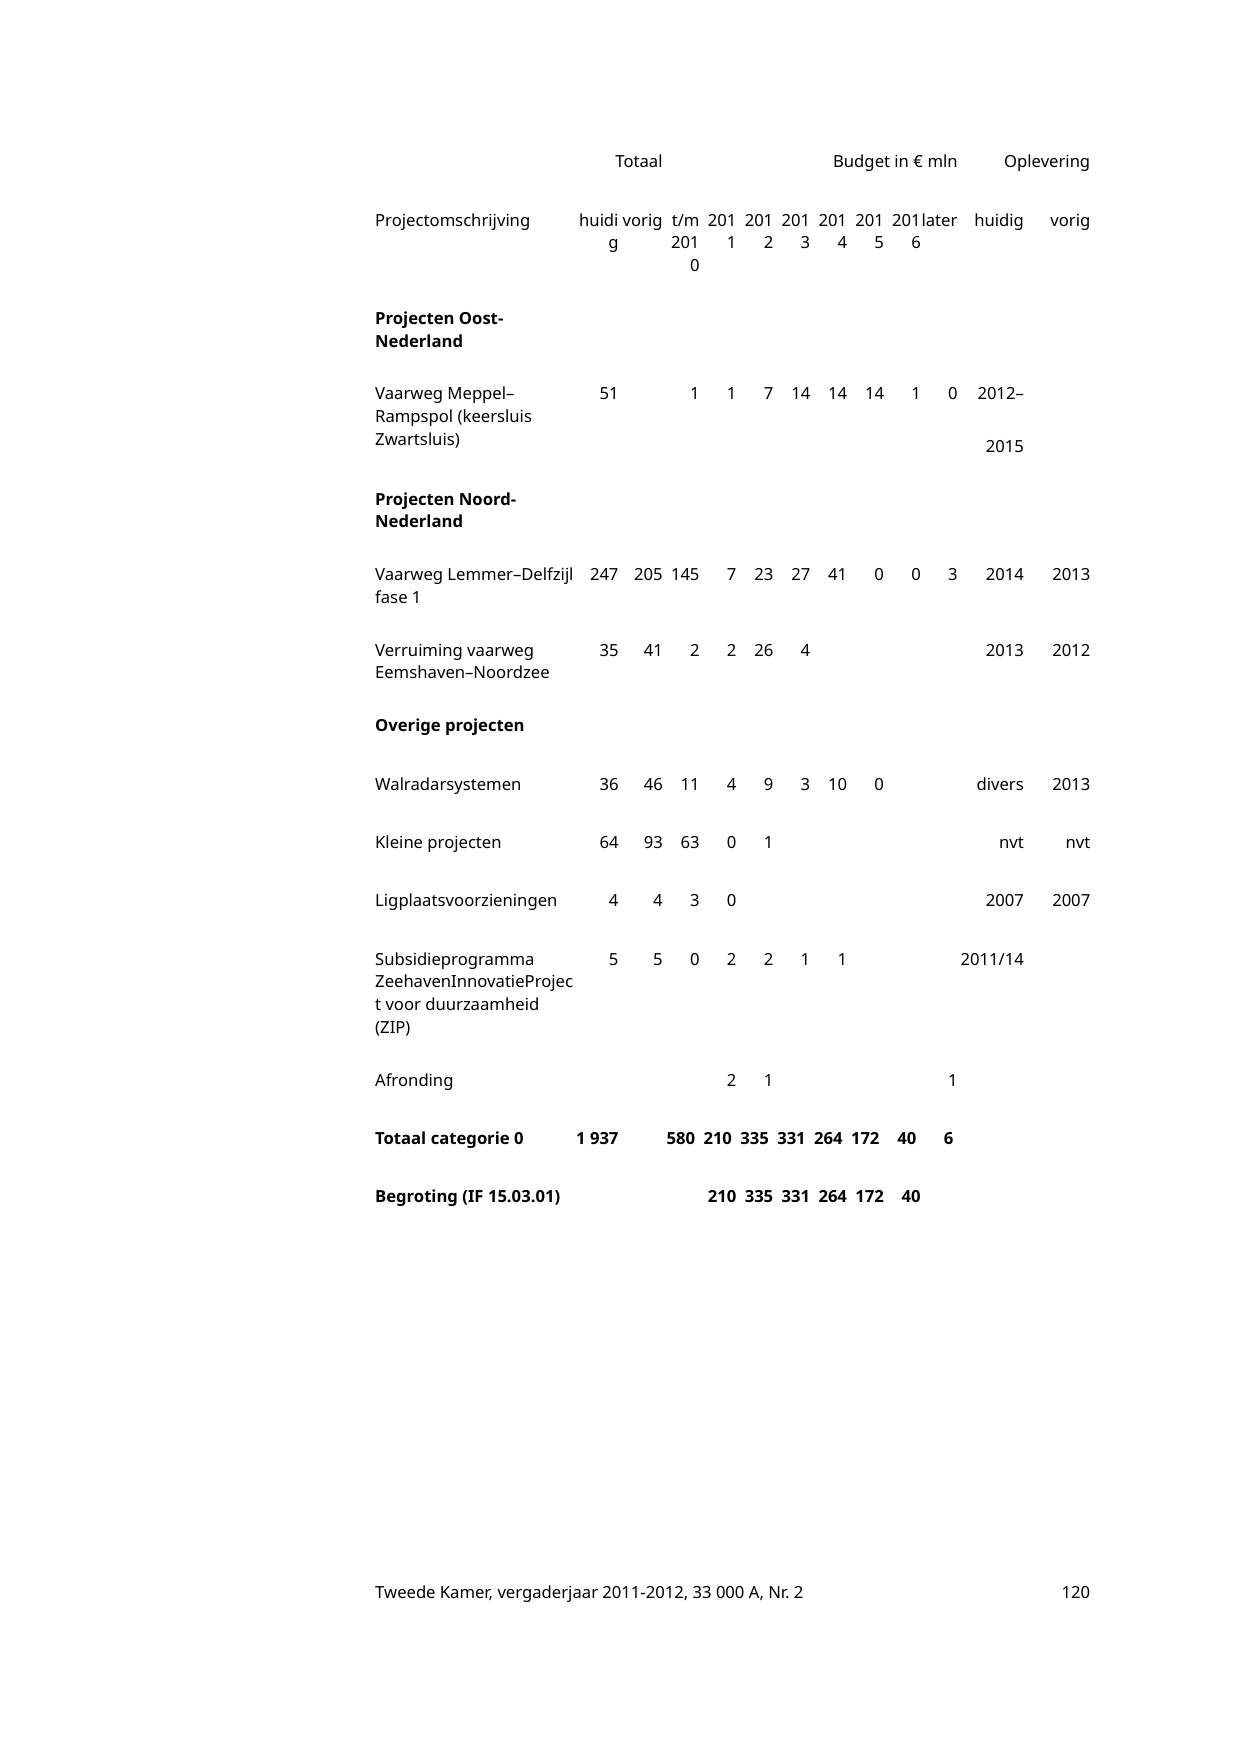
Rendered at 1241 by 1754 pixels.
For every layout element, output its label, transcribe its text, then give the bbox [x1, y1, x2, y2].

table_cell 2 [663, 638, 699, 714]
table_cell Projectomschrijving [375, 209, 574, 307]
table_cell 3 [663, 889, 699, 947]
table_cell 1 937 [574, 1127, 618, 1185]
table_cell [773, 307, 810, 382]
table_cell 1 [773, 948, 810, 1068]
table_cell [810, 638, 847, 714]
table_cell [847, 948, 884, 1068]
table_header Oplevering [957, 150, 1090, 208]
table_cell [884, 831, 920, 889]
table_cell [847, 488, 884, 563]
table_cell vorig [618, 209, 662, 307]
table_cell [884, 714, 920, 772]
table_cell 64 [574, 831, 618, 889]
table_cell Subsidieprogramma ZeehavenInnovatieProject voor duurzaamheid (ZIP) [375, 948, 574, 1068]
table_cell [1024, 1127, 1090, 1185]
table_cell [1024, 307, 1090, 382]
table_cell 210 [699, 1185, 736, 1243]
table_cell [957, 1185, 1024, 1243]
table_cell 27 [773, 563, 810, 638]
table_cell 264 [810, 1127, 847, 1185]
table_cell [618, 714, 662, 772]
table_cell [663, 714, 699, 772]
table_cell 2014 [957, 563, 1024, 638]
table_cell 335 [736, 1127, 773, 1185]
table_cell Verruiming vaarweg Eemshaven–Noordzee [375, 638, 574, 714]
table_cell 41 [810, 563, 847, 638]
table_cell [847, 1068, 884, 1127]
table_cell Kleine projecten [375, 831, 574, 889]
table_cell 4 [773, 638, 810, 714]
table_cell 2013 [1024, 563, 1090, 638]
table_cell huidig [574, 209, 618, 307]
table_cell 172 [847, 1127, 884, 1185]
table_cell Overige projecten [375, 714, 574, 772]
table_cell [618, 1127, 662, 1185]
table_cell nvt [1024, 831, 1090, 889]
table_cell 331 [773, 1127, 810, 1185]
table_cell 40 [884, 1127, 920, 1185]
table_cell Totaal categorie 0 [375, 1127, 574, 1185]
table_cell 41 [618, 638, 662, 714]
table_cell [884, 307, 920, 382]
table_cell 2007 [957, 889, 1024, 947]
table_cell 210 [699, 1127, 736, 1185]
table_cell 2012 [736, 209, 773, 307]
table_cell 1 [810, 948, 847, 1068]
table_cell 335 [736, 1185, 773, 1243]
table_cell 0 [847, 563, 884, 638]
table_cell [773, 714, 810, 772]
table_cell Vaarweg Lemmer–Delfzijl fase 1 [375, 563, 574, 638]
table_cell 2013 [773, 209, 810, 307]
table_cell [618, 1068, 662, 1127]
table_cell 26 [736, 638, 773, 714]
table_cell later [920, 209, 957, 307]
table_cell 93 [618, 831, 662, 889]
table_cell 0 [699, 831, 736, 889]
table_cell [663, 1068, 699, 1127]
table_cell 6 [920, 1127, 957, 1185]
table_cell vorig [1024, 209, 1090, 307]
table_cell [1024, 488, 1090, 563]
table_cell [1024, 714, 1090, 772]
table_cell [1024, 382, 1090, 487]
table_cell [574, 1068, 618, 1127]
table_cell [847, 831, 884, 889]
table_cell [920, 889, 957, 947]
table_cell [884, 488, 920, 563]
table_cell 264 [810, 1185, 847, 1243]
table_cell [847, 889, 884, 947]
table_cell [847, 714, 884, 772]
table_cell [920, 714, 957, 772]
table_cell 51 [574, 382, 618, 487]
table_cell [699, 714, 736, 772]
table_cell 2011 [699, 209, 736, 307]
table_cell 2014 [810, 209, 847, 307]
table_cell 2012– 2015 [957, 382, 1024, 487]
table_cell nvt [957, 831, 1024, 889]
table_cell 145 [663, 563, 699, 638]
table_cell [884, 889, 920, 947]
table_cell [773, 889, 810, 947]
table_cell [736, 889, 773, 947]
table_cell [884, 948, 920, 1068]
table_cell 14 [810, 382, 847, 487]
table_cell [574, 488, 618, 563]
table_cell 0 [699, 889, 736, 947]
table_cell 36 [574, 772, 618, 831]
table_cell [920, 772, 957, 831]
table_cell 5 [574, 948, 618, 1068]
table_cell 331 [773, 1185, 810, 1243]
table_cell [884, 1068, 920, 1127]
table_cell 580 [663, 1127, 699, 1185]
table_cell 0 [884, 563, 920, 638]
table_cell 2007 [1024, 889, 1090, 947]
table_cell huidig [957, 209, 1024, 307]
table_cell 5 [618, 948, 662, 1068]
table_cell 23 [736, 563, 773, 638]
table_cell 1 [884, 382, 920, 487]
table_cell 2013 [1024, 772, 1090, 831]
table_cell [1024, 948, 1090, 1068]
table_cell 2 [699, 1068, 736, 1127]
table_cell 10 [810, 772, 847, 831]
table_cell 4 [618, 889, 662, 947]
table_cell 46 [618, 772, 662, 831]
table_cell 1 [699, 382, 736, 487]
table_cell [773, 831, 810, 889]
table_cell 14 [773, 382, 810, 487]
table_cell [957, 714, 1024, 772]
table_cell 2 [699, 948, 736, 1068]
table_cell [847, 638, 884, 714]
table_cell [957, 1127, 1024, 1185]
table_cell 40 [884, 1185, 920, 1243]
table_cell [663, 488, 699, 563]
table_cell [810, 831, 847, 889]
table_cell [957, 1068, 1024, 1127]
table_cell Ligplaatsvoorzieningen [375, 889, 574, 947]
table_cell [920, 488, 957, 563]
table_cell [920, 307, 957, 382]
table_cell [663, 1185, 699, 1243]
table_cell [810, 307, 847, 382]
table_cell [699, 488, 736, 563]
table_cell 35 [574, 638, 618, 714]
table_cell [920, 1185, 957, 1243]
table_header Budget in € mln [663, 150, 957, 208]
table_cell [618, 1185, 662, 1243]
table_cell [1024, 1185, 1090, 1243]
table_cell Projecten Noord-Nederland [375, 488, 574, 563]
table_header [375, 150, 574, 208]
table_cell Begroting (IF 15.03.01) [375, 1185, 574, 1243]
table_cell 2015 [847, 209, 884, 307]
table_cell 247 [574, 563, 618, 638]
table_cell [736, 714, 773, 772]
table_cell 1 [663, 382, 699, 487]
table_cell [884, 638, 920, 714]
table_cell [773, 488, 810, 563]
table_cell [773, 1068, 810, 1127]
table_cell [618, 488, 662, 563]
table_cell 7 [736, 382, 773, 487]
table_cell Vaarweg Meppel–Rampspol (keersluis Zwartsluis) [375, 382, 574, 487]
table_cell [920, 831, 957, 889]
table_cell [574, 1185, 618, 1243]
table_cell Afronding [375, 1068, 574, 1127]
table_cell [618, 307, 662, 382]
table_cell [663, 307, 699, 382]
table_cell 14 [847, 382, 884, 487]
table_cell 1 [736, 831, 773, 889]
table_cell 172 [847, 1185, 884, 1243]
table_header Totaal [574, 150, 662, 208]
table_cell 1 [736, 1068, 773, 1127]
table_cell 0 [920, 382, 957, 487]
table_cell [618, 382, 662, 487]
table_cell divers [957, 772, 1024, 831]
table_cell [810, 488, 847, 563]
table_cell 2011/14 [957, 948, 1024, 1068]
table_cell Walradarsystemen [375, 772, 574, 831]
table_cell 2013 [957, 638, 1024, 714]
table_cell 9 [736, 772, 773, 831]
table_cell t/m 2010 [663, 209, 699, 307]
table_cell [810, 714, 847, 772]
table_cell [699, 307, 736, 382]
table_cell 205 [618, 563, 662, 638]
table_cell 4 [699, 772, 736, 831]
table_cell 63 [663, 831, 699, 889]
table_cell 2016 [884, 209, 920, 307]
table_cell [736, 307, 773, 382]
table_cell [884, 772, 920, 831]
table_cell [957, 488, 1024, 563]
table_cell [574, 307, 618, 382]
table_cell Projecten Oost-Nederland [375, 307, 574, 382]
table_cell [847, 307, 884, 382]
table_cell 3 [773, 772, 810, 831]
table_cell [957, 307, 1024, 382]
table_cell [920, 638, 957, 714]
table_cell 0 [663, 948, 699, 1068]
table_cell [920, 948, 957, 1068]
table_cell 2 [736, 948, 773, 1068]
table_cell [810, 1068, 847, 1127]
table_cell [574, 714, 618, 772]
table_cell 11 [663, 772, 699, 831]
table_cell [810, 889, 847, 947]
table_cell [736, 488, 773, 563]
table_cell 3 [920, 563, 957, 638]
table_cell 7 [699, 563, 736, 638]
table_cell 1 [920, 1068, 957, 1127]
table_cell [1024, 1068, 1090, 1127]
table_cell 4 [574, 889, 618, 947]
table_cell 0 [847, 772, 884, 831]
table_cell 2 [699, 638, 736, 714]
table_cell 2012 [1024, 638, 1090, 714]
